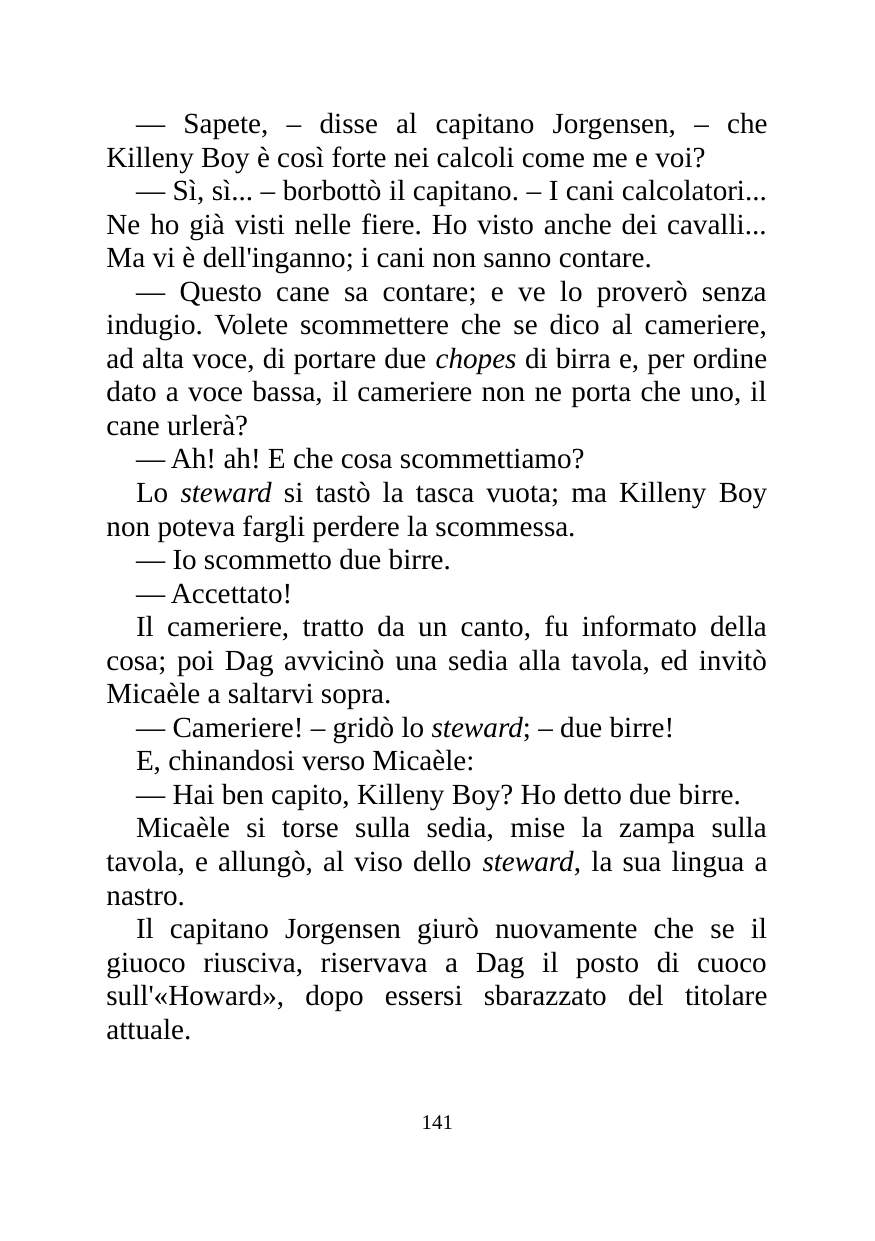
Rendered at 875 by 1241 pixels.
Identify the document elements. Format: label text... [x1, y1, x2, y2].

text E, chinandosi verso Micaèle: [106, 743, 768, 777]
text — Hai ben capito, Killeny Boy? Ho detto due birre. [106, 777, 768, 811]
text — Sapete, – disse al capitano Jorgensen, – che Killeny Boy è così forte nei calcoli come me e voi? [106, 106, 768, 173]
text Il cameriere, tratto da un canto, fu informato della cosa; poi Dag avvicinò una sedia alla tavola, ed invitò Micaèle a saltarvi sopra. [106, 609, 768, 710]
text — Io scommetto due birre. [106, 542, 768, 576]
text — Questo cane sa contare; e ve lo proverò senza indugio. Volete scommettere che se dico al cameriere, ad alta voce, di portare due chopes di birra e, per ordine dato a voce bassa, il cameriere non ne porta che uno, il cane urlerà? [106, 274, 768, 442]
text — Accettato! [106, 576, 768, 609]
text — Cameriere! – gridò lo steward; – due birre! [106, 710, 768, 743]
text — Sì, sì... – borbottò il capitano. – I cani calcolatori... Ne ho già visti nelle fiere. Ho visto anche dei cavalli... Ma vi è dell'inganno; i cani non sanno contare. [106, 173, 768, 274]
text — Ah! ah! E che cosa scommettiamo? [106, 442, 768, 475]
text Lo steward si tastò la tasca vuota; ma Killeny Boy non poteva fargli perdere la scommessa. [106, 475, 768, 542]
text Micaèle si torse sulla sedia, mise la zampa sulla tavola, e allungò, al viso dello steward, la sua lingua a nastro. [106, 811, 768, 911]
text Il capitano Jorgensen giurò nuovamente che se il giuoco riusciva, riservava a Dag il posto di cuoco sull'«Howard», dopo essersi sbarazzato del titolare attuale. [106, 911, 768, 1045]
